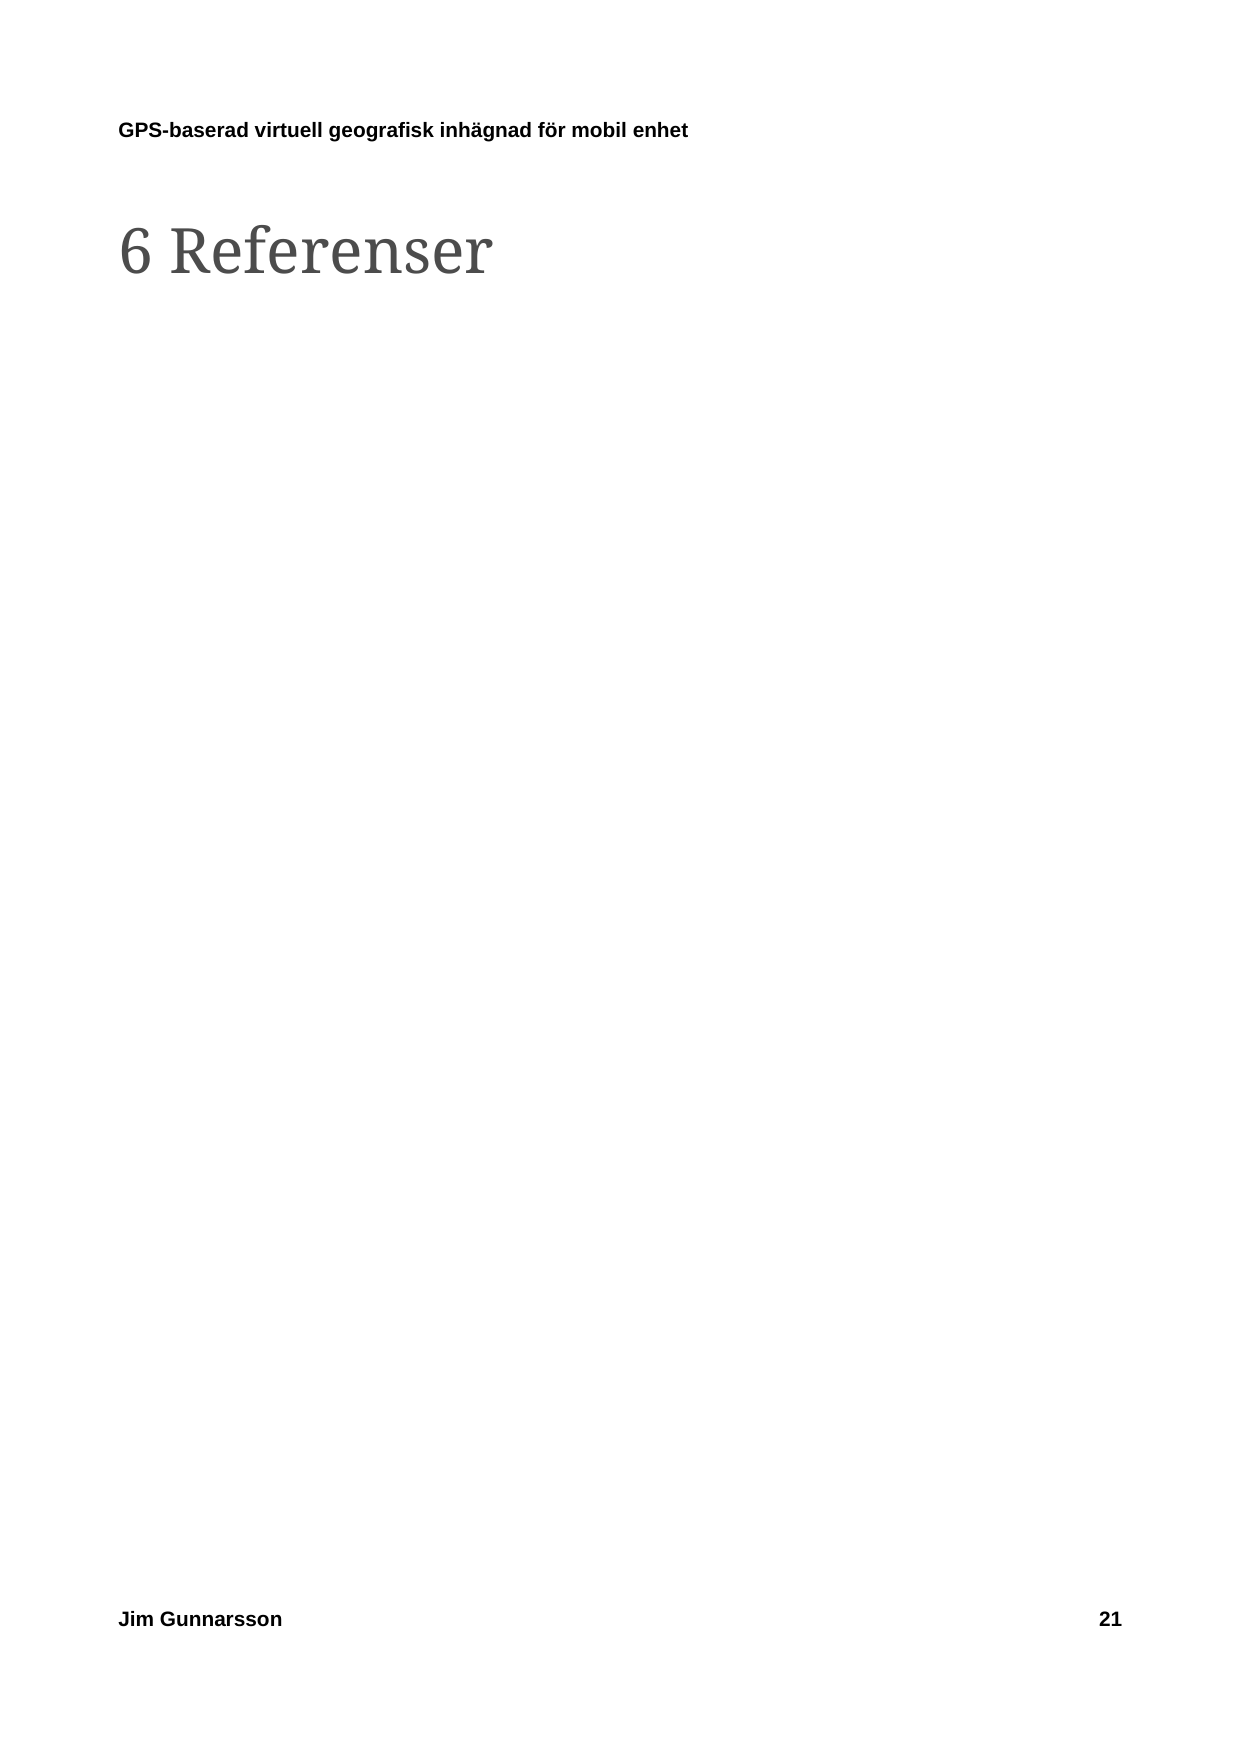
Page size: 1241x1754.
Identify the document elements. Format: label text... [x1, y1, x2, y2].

subtitle Referenser [118, 207, 1122, 292]
